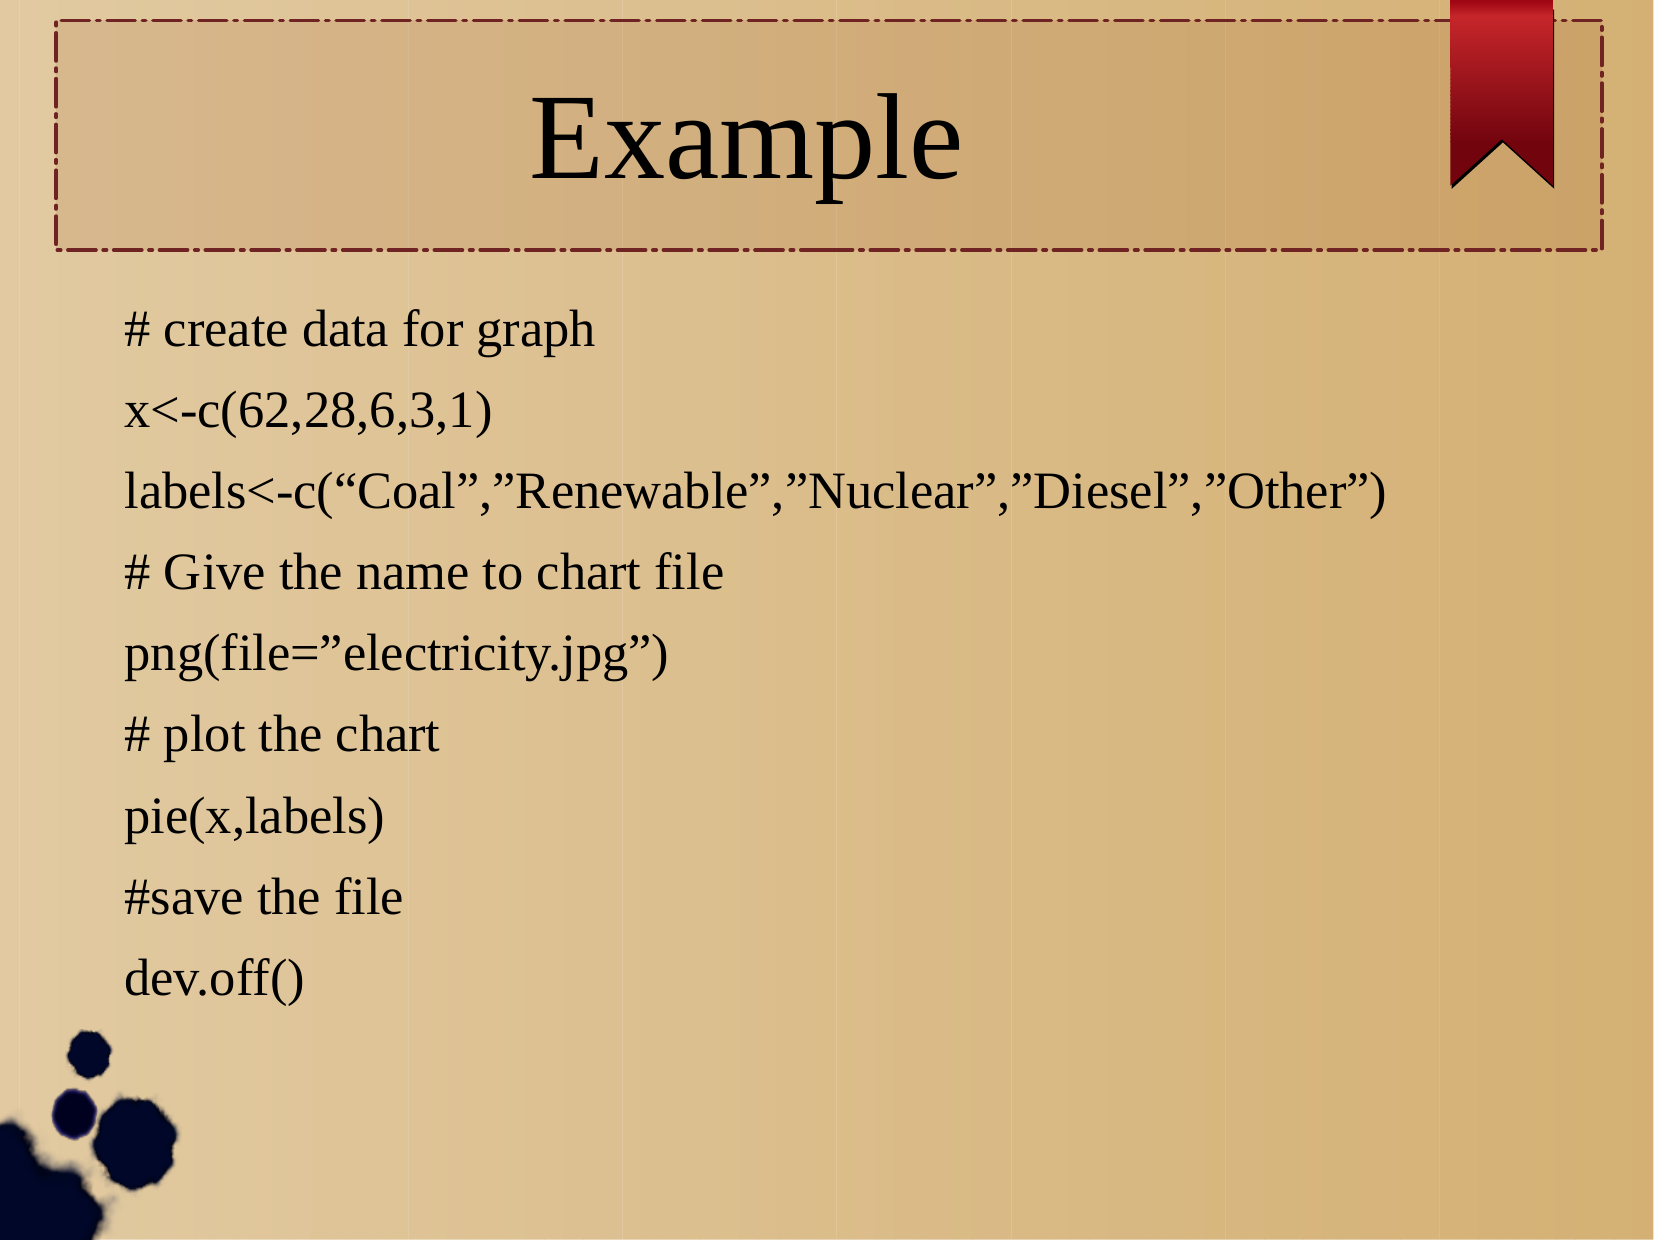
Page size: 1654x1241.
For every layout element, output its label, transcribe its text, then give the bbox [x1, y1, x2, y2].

list # create data for graph x<-c(62,28,6,3,1) labels<-c(“Coal”,”Renewable”,”Nuclear”,”Diesel”,”Other”) # Give the name to chart file png(file=”electricity.jpg”) # plot the chart pie(x,labels) #save the file dev.off() [82, 299, 1571, 1019]
title Example [82, 47, 1412, 229]
